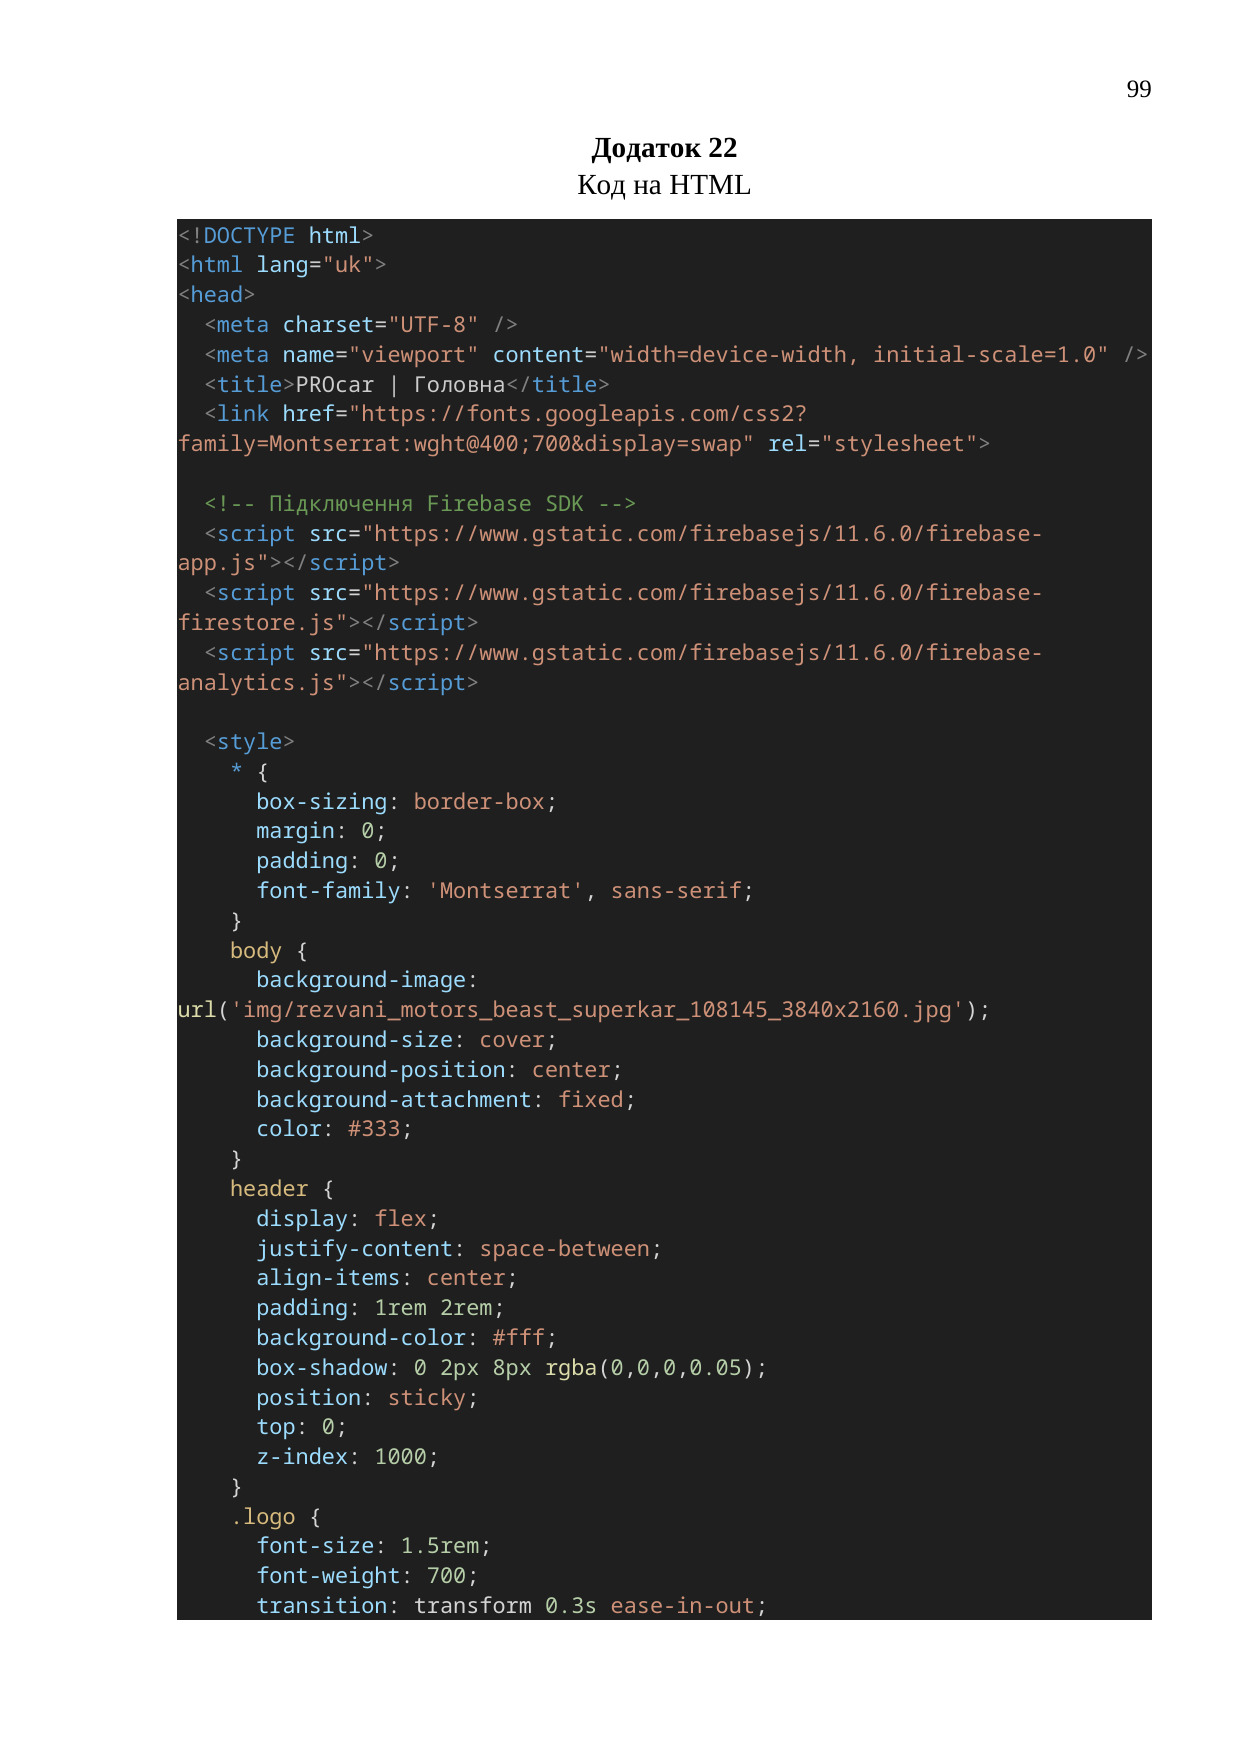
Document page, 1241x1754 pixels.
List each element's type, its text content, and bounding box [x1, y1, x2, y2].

text } [177, 1143, 1152, 1173]
text background-color: #fff; [177, 1322, 1152, 1352]
text font-family: 'Montserrat', sans-serif; [177, 875, 1152, 905]
text font-size: 1.5rem; [177, 1530, 1152, 1560]
text padding: 1rem 2rem; [177, 1292, 1152, 1322]
text <!DOCTYPE html> [177, 219, 1152, 249]
text .logo { [177, 1501, 1152, 1530]
text Додаток 22 Код на HTML [177, 131, 1152, 200]
text transition: transform 0.3s ease-in-out; [177, 1590, 1152, 1620]
text top: 0; [177, 1411, 1152, 1441]
text } [177, 905, 1152, 934]
text box-shadow: 0 2px 8px rgba(0,0,0,0.05); [177, 1352, 1152, 1381]
text header { [177, 1173, 1152, 1203]
text <!-- Підключення Firebase SDK --> [177, 488, 1152, 517]
text * { [177, 756, 1152, 786]
text background-position: center; [177, 1054, 1152, 1083]
text <script src="https://www.gstatic.com/firebasejs/11.6.0/firebase-app.js"></script> [177, 517, 1152, 577]
text background-attachment: fixed; [177, 1083, 1152, 1113]
text z-index: 1000; [177, 1441, 1152, 1471]
text background-size: cover; [177, 1024, 1152, 1054]
text box-sizing: border-box; [177, 786, 1152, 815]
text align-items: center; [177, 1262, 1152, 1292]
text margin: 0; [177, 815, 1152, 845]
text position: sticky; [177, 1381, 1152, 1411]
text display: flex; [177, 1203, 1152, 1232]
text body { [177, 934, 1152, 964]
text justify-content: space-between; [177, 1232, 1152, 1262]
text padding: 0; [177, 845, 1152, 875]
text <style> [177, 726, 1152, 756]
text <html lang="uk"> [177, 249, 1152, 279]
text color: #333; [177, 1113, 1152, 1143]
text background-image: url('img/rezvani_motors_beast_superkar_108145_3840x2160.jpg'); [177, 964, 1152, 1024]
text <link href="https://fonts.googleapis.com/css2?family=Montserrat:wght@400;700&display=swap" rel="stylesheet"> [177, 398, 1152, 458]
text <script src="https://www.gstatic.com/firebasejs/11.6.0/firebase-analytics.js"></script> [177, 637, 1152, 696]
text <meta name="viewport" content="width=device-width, initial-scale=1.0" /> [177, 339, 1152, 368]
text font-weight: 700; [177, 1560, 1152, 1590]
text <title>PROcar | Головна</title> [177, 368, 1152, 398]
text <head> [177, 279, 1152, 309]
text } [177, 1471, 1152, 1501]
text <script src="https://www.gstatic.com/firebasejs/11.6.0/firebase-firestore.js"></script> [177, 577, 1152, 637]
text <meta charset="UTF-8" /> [177, 309, 1152, 339]
